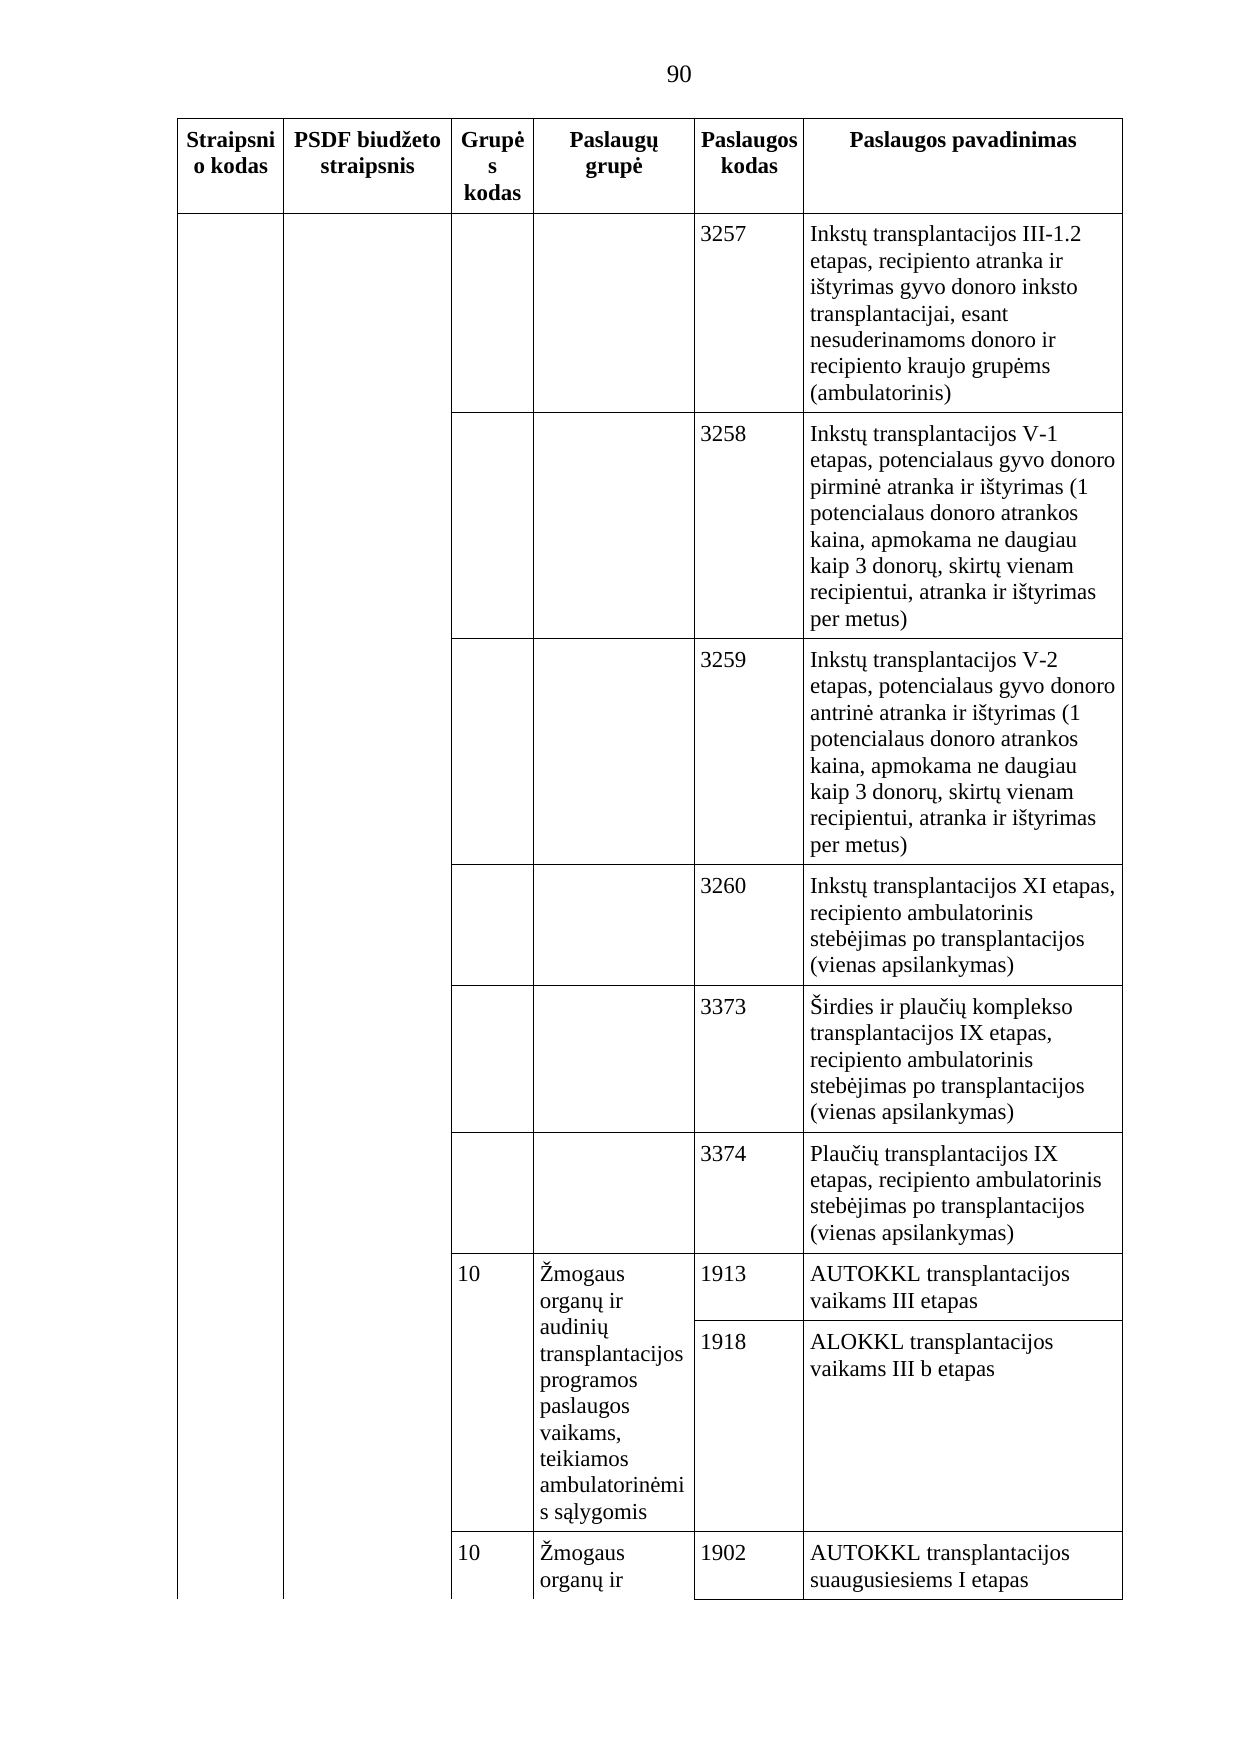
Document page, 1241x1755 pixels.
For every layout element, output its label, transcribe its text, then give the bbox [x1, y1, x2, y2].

table_cell Inkstų transplantacijos V-2 etapas, potencialaus gyvo donoro antrinė atranka ir ištyrimas (1 potencialaus donoro atrankos kaina, apmokama ne daugiau kaip 3 donorų, skirtų vienam recipientui, atranka ir ištyrimas per metus) [804, 639, 1122, 864]
table_cell [452, 1133, 533, 1252]
table_cell 3257 [695, 214, 803, 412]
table_cell [452, 639, 533, 864]
table_cell ALOKKL transplantacijos vaikams III b etapas [804, 1321, 1122, 1531]
table_cell [284, 214, 451, 412]
table_cell [178, 1253, 283, 1320]
table_cell 3373 [695, 986, 803, 1132]
table_cell [452, 413, 533, 638]
table_cell AUTOKKL transplantacijos vaikams III etapas [804, 1254, 1122, 1320]
table_cell [452, 214, 533, 412]
table_cell [284, 1531, 451, 1599]
table_header Paslaugų grupė [534, 119, 694, 212]
table_cell 1902 [695, 1532, 803, 1599]
table_cell [178, 864, 283, 985]
table_cell [284, 864, 451, 985]
table_cell 3374 [695, 1133, 803, 1252]
table_cell [534, 986, 694, 1132]
table_cell [284, 1132, 451, 1252]
table_cell [452, 865, 533, 985]
table_cell Inkstų transplantacijos III-1.2 etapas, recipiento atranka ir ištyrimas gyvo donoro inksto transplantacijai, esant nesuderinamoms donoro ir recipiento kraujo grupėms (ambulatorinis) [804, 214, 1122, 412]
table_cell 3258 [695, 413, 803, 638]
table_cell [284, 412, 451, 638]
table_cell [178, 412, 283, 638]
table_cell Inkstų transplantacijos XI etapas, recipiento ambulatorinis stebėjimas po transplantacijos (vienas apsilankymas) [804, 865, 1122, 985]
table_header Paslaugos pavadinimas [804, 119, 1122, 212]
table_cell [534, 639, 694, 864]
table_cell [178, 985, 283, 1132]
table_cell [452, 986, 533, 1132]
table_cell [284, 638, 451, 864]
table_cell [284, 985, 451, 1132]
table_cell 1913 [695, 1254, 803, 1320]
table_header Straipsnio kodas [178, 119, 283, 212]
table_cell [178, 638, 283, 864]
table_cell [534, 1133, 694, 1252]
table_cell [178, 1531, 283, 1599]
table_cell [178, 1132, 283, 1252]
table_cell Žmogaus organų ir [534, 1532, 694, 1599]
table_cell Inkstų transplantacijos V-1 etapas, potencialaus gyvo donoro pirminė atranka ir ištyrimas (1 potencialaus donoro atrankos kaina, apmokama ne daugiau kaip 3 donorų, skirtų vienam recipientui, atranka ir ištyrimas per metus) [804, 413, 1122, 638]
table_cell Žmogaus organų ir audinių transplantacijos programos paslaugos vaikams, teikiamos ambulatorinėmis sąlygomis [534, 1254, 694, 1531]
table_cell [452, 1320, 533, 1531]
table_cell AUTOKKL transplantacijos suaugusiesiems I etapas [804, 1532, 1122, 1599]
table_header PSDF biudžeto straipsnis [284, 119, 451, 212]
table_cell [534, 865, 694, 985]
table_cell 10 [452, 1254, 533, 1320]
table_cell 10 [452, 1532, 533, 1599]
table_cell [284, 1320, 451, 1531]
table_cell [178, 1320, 283, 1531]
table_cell Širdies ir plaučių komplekso transplantacijos IX etapas, recipiento ambulatorinis stebėjimas po transplantacijos (vienas apsilankymas) [804, 986, 1122, 1132]
table_cell [534, 214, 694, 412]
table_cell [284, 1253, 451, 1320]
table_header Grupės kodas [452, 119, 533, 212]
table_cell 3260 [695, 865, 803, 985]
table_cell 1918 [695, 1321, 803, 1531]
table_cell Plaučių transplantacijos IX etapas, recipiento ambulatorinis stebėjimas po transplantacijos (vienas apsilankymas) [804, 1133, 1122, 1252]
table_cell [534, 413, 694, 638]
table_cell [178, 214, 283, 412]
table_cell 3259 [695, 639, 803, 864]
table_header Paslaugos kodas [695, 119, 803, 212]
